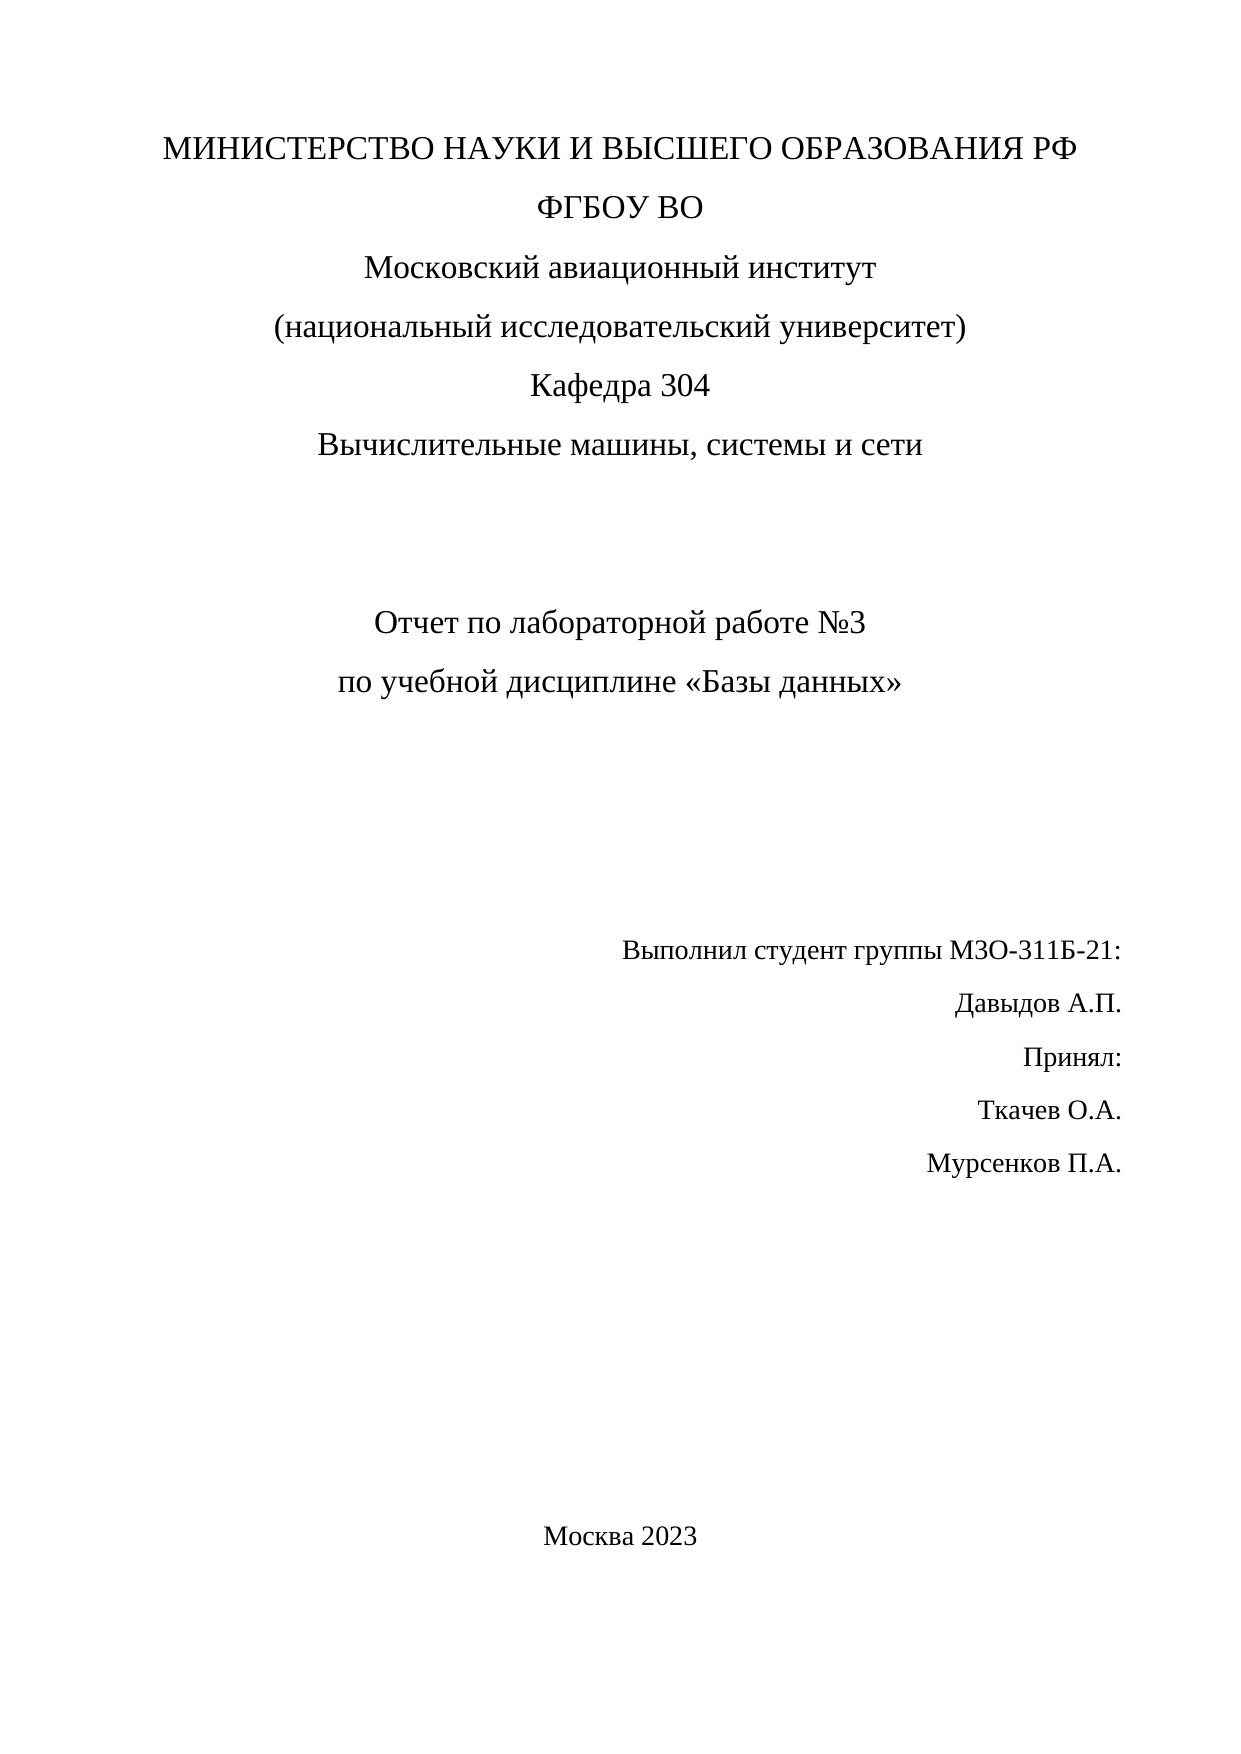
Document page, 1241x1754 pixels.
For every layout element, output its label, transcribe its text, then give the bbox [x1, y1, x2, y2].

text Москва 2023 [118, 1519, 1122, 1551]
text ФГБОУ ВО [118, 188, 1122, 226]
text МИНИСТЕРСТВО НАУКИ И ВЫСШЕГО ОБРАЗОВАНИЯ РФ [118, 128, 1122, 167]
text Выполнил студент группы М3О-311Б-21: [487, 933, 1122, 966]
text (национальный исследовательский университет) [118, 306, 1122, 344]
text Московский авиационный институт [118, 247, 1122, 285]
text Ткачев О.А. [118, 1093, 1122, 1125]
text Кафедра 304 [118, 365, 1122, 403]
text Принял: [118, 1039, 1122, 1072]
text Вычислительные машины, системы и сети [118, 424, 1122, 463]
text Мурсенков П.А. [118, 1146, 1122, 1178]
text Отчет по лабораторной работе №3 [118, 602, 1122, 640]
text Давыдов А.П. [487, 986, 1122, 1019]
text по учебной дисциплине «Базы данных» [118, 661, 1122, 699]
